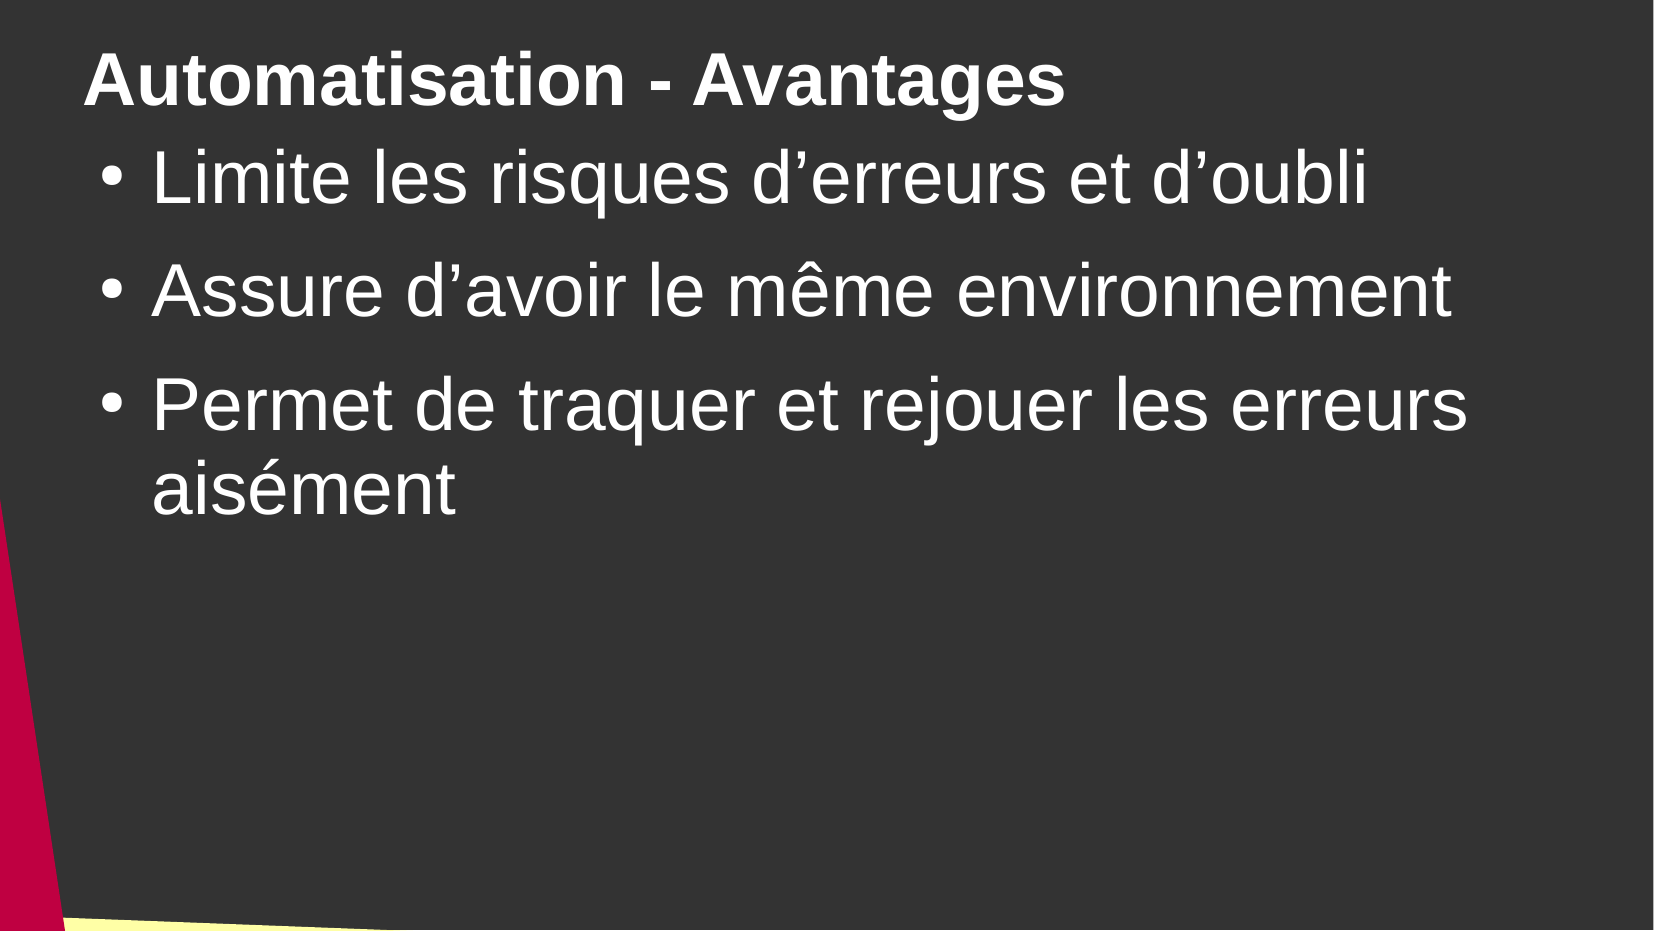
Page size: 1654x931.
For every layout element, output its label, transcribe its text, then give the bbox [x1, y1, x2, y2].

list Limite les risques d’erreurs et d’oubli Assure d’avoir le même environnement Permet de traquer et rejouer les erreurs aisément [80, 135, 1560, 851]
text_box [0, 498, 413, 931]
title Automatisation - Avantages [82, 37, 1406, 122]
